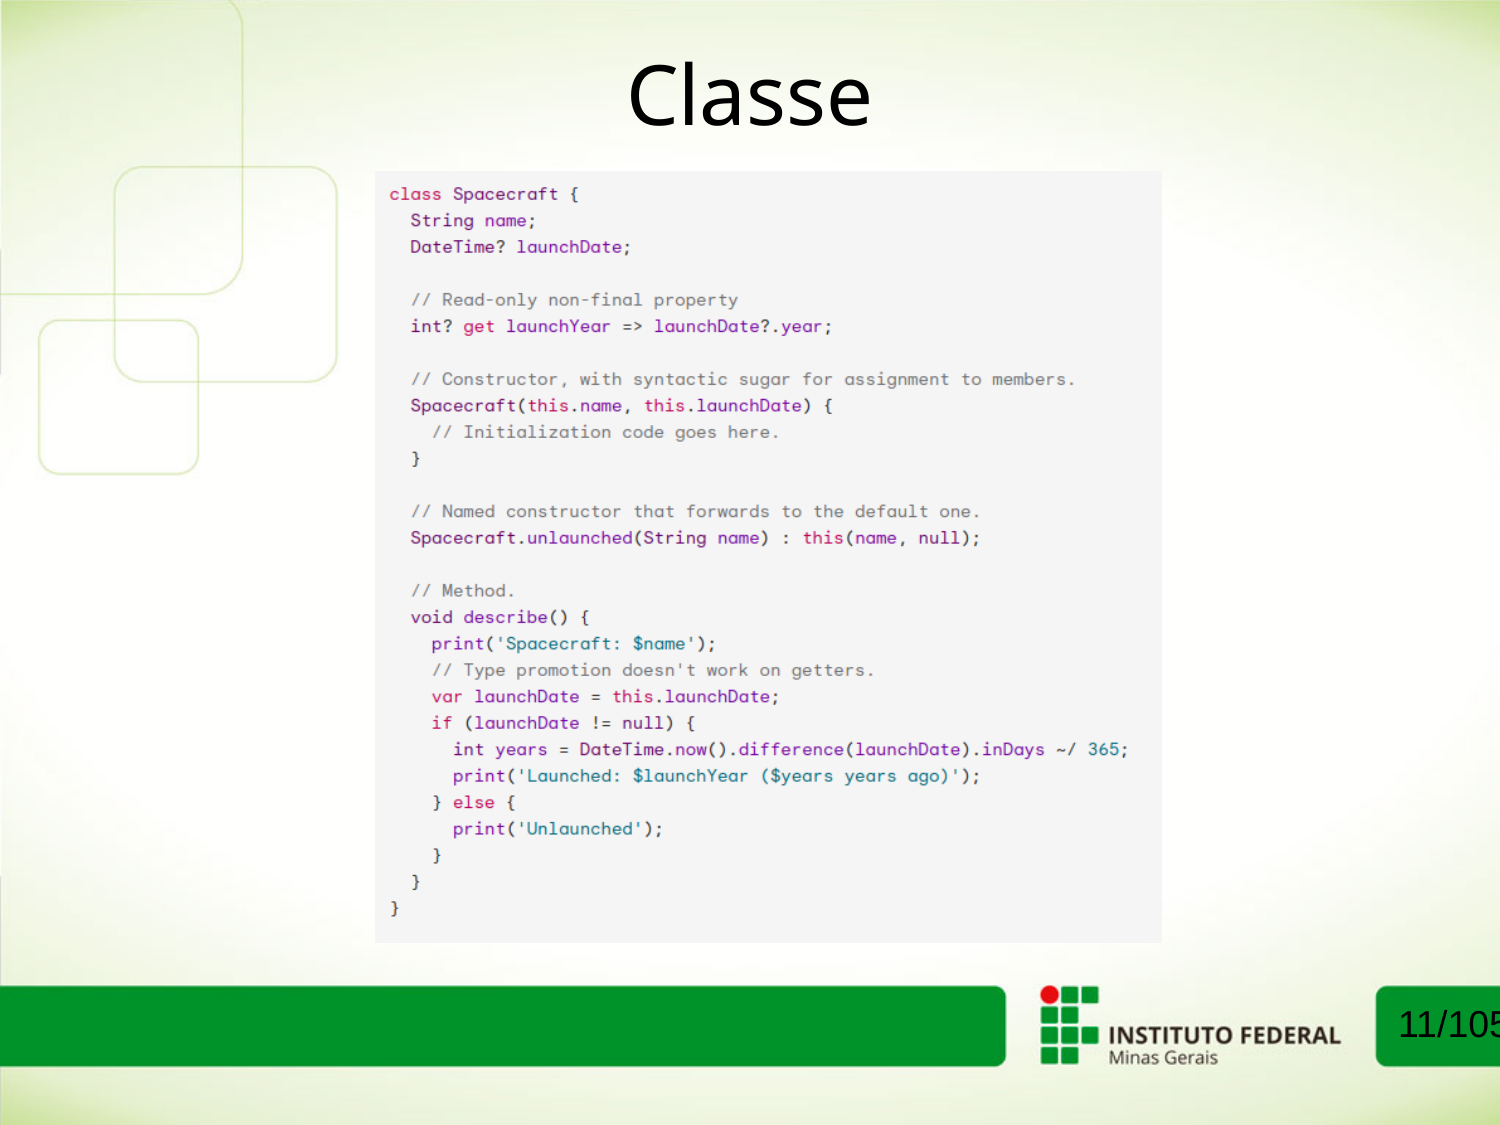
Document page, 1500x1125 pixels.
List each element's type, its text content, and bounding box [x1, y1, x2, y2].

picture [1495, 1014, 1500, 1022]
picture [0, 0, 1500, 1125]
text_box Classe [74, 30, 1425, 155]
